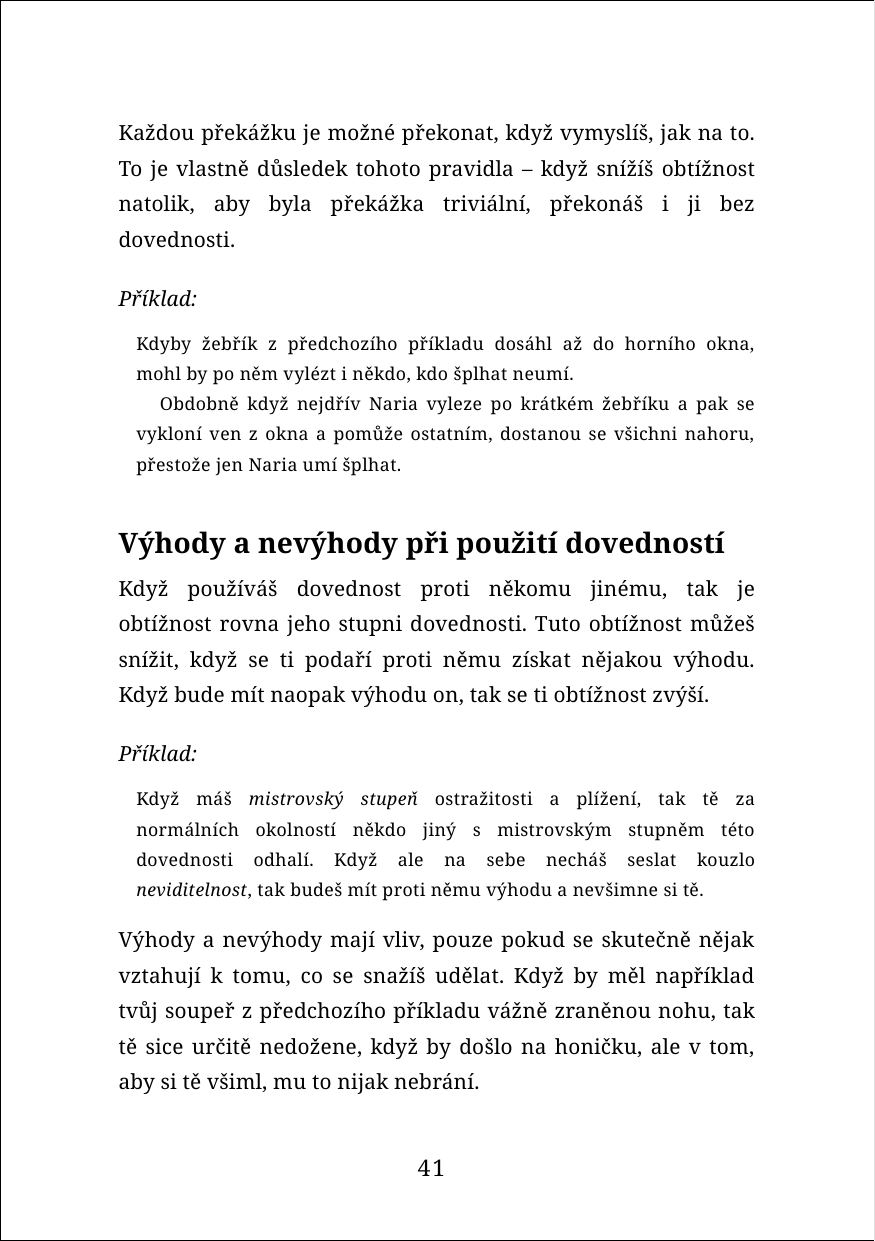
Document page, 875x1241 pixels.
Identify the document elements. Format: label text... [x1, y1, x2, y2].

subtitle Výhody a nevýhody při použití dovedností [118, 524, 756, 562]
text Příklad: [118, 284, 756, 312]
text Každou překážku je možné překonat, když vymyslíš, jak na to. To je vlastně důsledek tohoto pravidla – když snížíš obtížnost natolik, aby byla překážka triviální, překonáš i ji bez dovednosti. [118, 118, 756, 253]
text Když máš mistrovský stupeň ostražitosti a plížení, tak tě za normálních okolností někdo jiný s mistrovským stupněm této dovednosti odhalí. Když ale na sebe necháš seslat kouzlo neviditelnost, tak budeš mít proti němu výhodu a nevšimne si tě. [136, 787, 756, 902]
text Když používáš dovednost proti někomu jinému, tak je obtížnost rovna jeho stupni dovednosti. Tuto obtížnost můžeš snížit, když se ti podaří proti němu získat nějakou výhodu. Když bude mít naopak výhodu on, tak se ti obtížnost zvýší. [118, 574, 756, 709]
text Kdyby žebřík z předchozího příkladu dosáhl až do horního okna, mohl by po něm vylézt i někdo, kdo šplhat neumí. Obdobně když nejdřív Naria vyleze po krátkém žebříku a pak se vykloní ven z okna a pomůže ostatním, dostanou se všichni nahoru, přestože jen Naria umí šplhat. [136, 331, 756, 476]
text Výhody a nevýhody mají vliv, pouze pokud se skutečně nějak vztahují k tomu, co se snažíš udělat. Když by měl například tvůj soupeř z předchozího příkladu vážně zraněnou nohu, tak tě sice určitě nedožene, když by došlo na honičku, ale v tom, aby si tě všiml, mu to nijak nebrání. [118, 925, 756, 1096]
text Příklad: [118, 739, 756, 768]
